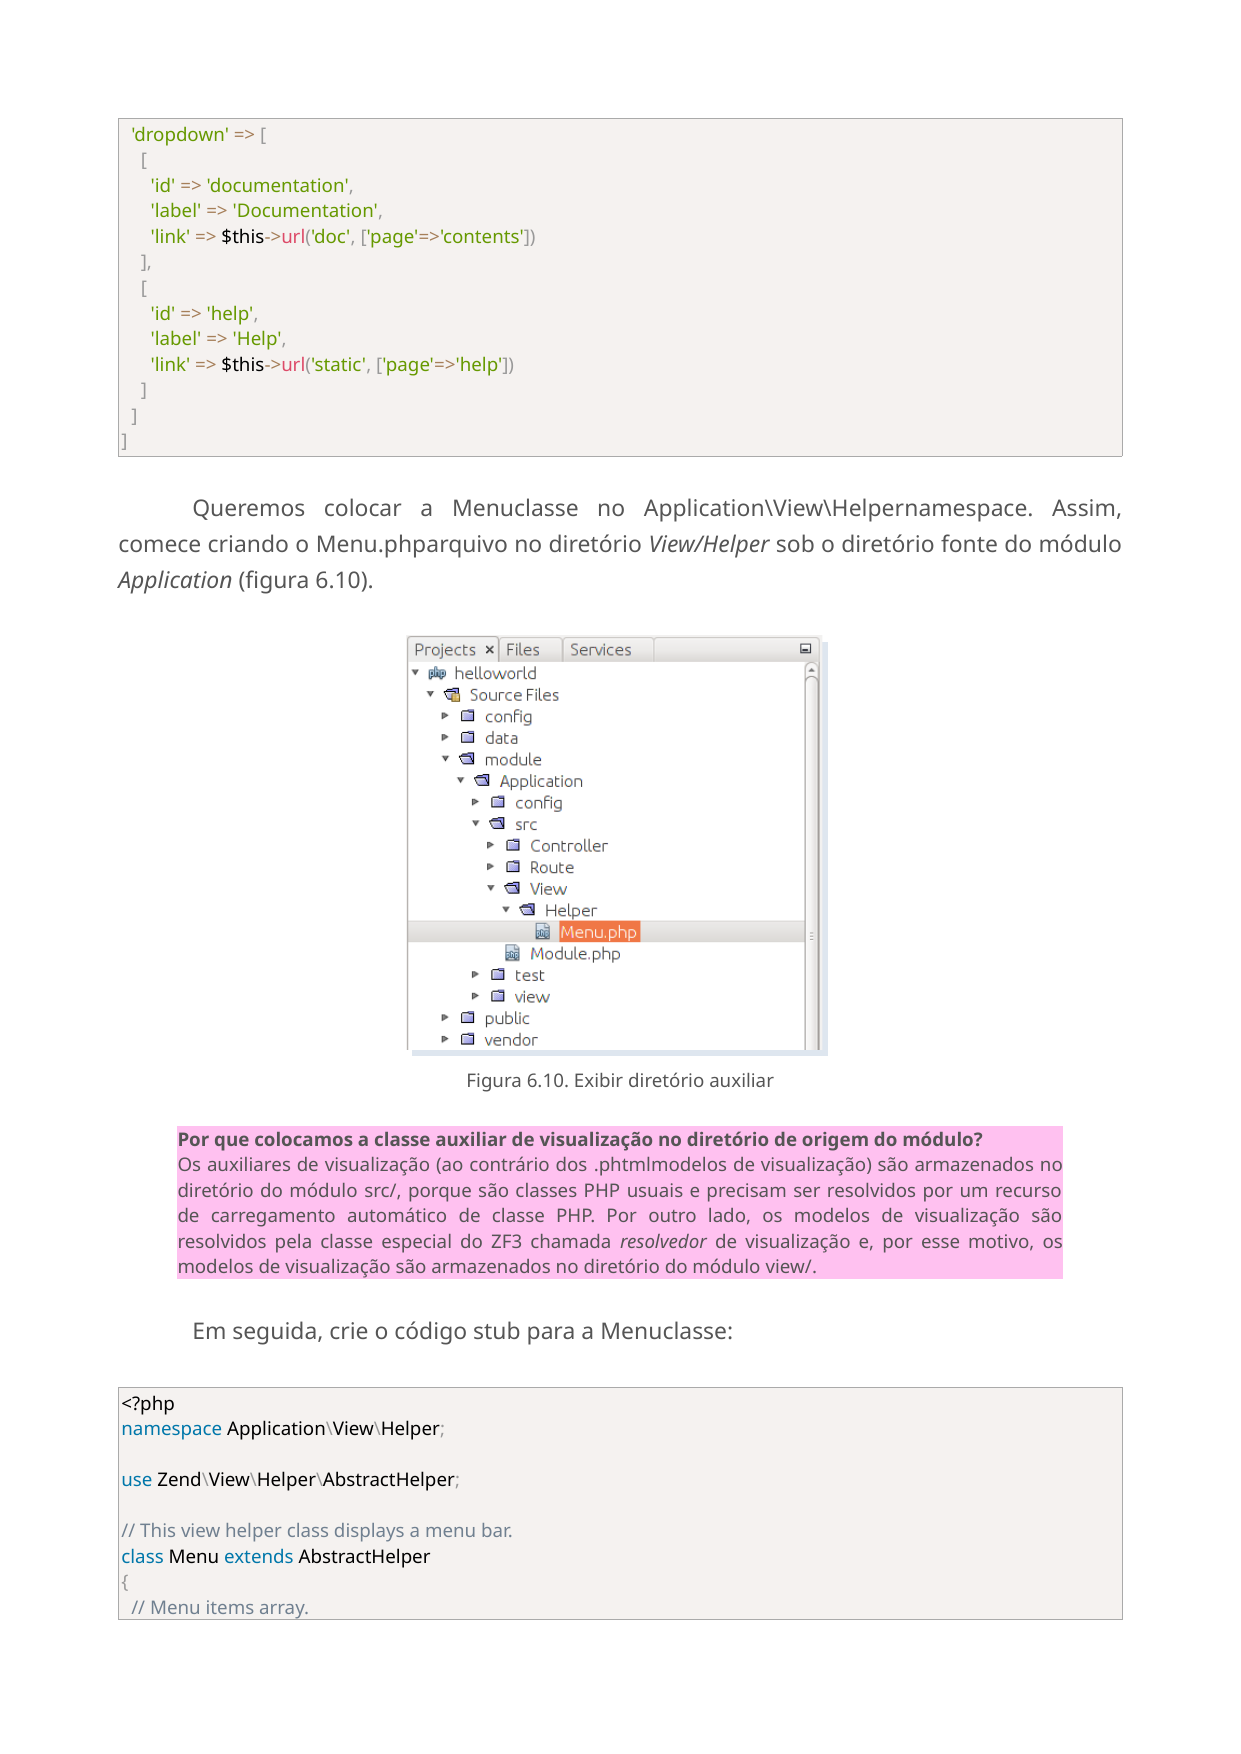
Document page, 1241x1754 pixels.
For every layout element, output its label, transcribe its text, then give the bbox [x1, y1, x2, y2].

text [ [119, 271, 1122, 297]
picture [406, 635, 823, 1050]
text class Menu extends AbstractHelper [119, 1540, 1122, 1565]
text Figura 6.10. Exibir diretório auxiliar [118, 1067, 1122, 1093]
text 'link' => $this->url('doc', ['page'=>'contents']) [119, 220, 1122, 246]
text { [119, 1565, 1122, 1591]
text 'dropdown' => [ [119, 119, 1122, 144]
text use Zend\View\Helper\AbstractHelper; [119, 1463, 1122, 1489]
text Os auxiliares de visualização (ao contrário dos .phtmlmodelos de visualização) são armazenados no diretório do módulo src/, porque são classes PHP usuais e precisam ser resolvidos por um recurso de carregamento automático de classe PHP. Por outro lado, os modelos de visualização são resolvidos pela classe especial do ZF3 chamada resolvedor de visualização e, por esse motivo, os modelos de visualização são armazenados no diretório do módulo view/. [177, 1151, 1063, 1279]
text <?php [119, 1388, 1122, 1412]
text 'label' => 'Documentation', [119, 195, 1122, 220]
text // This view helper class displays a menu bar. [119, 1514, 1122, 1540]
text Em seguida, crie o código stub para a Menuclasse: [118, 1315, 1122, 1346]
text Por que colocamos a classe auxiliar de visualização no diretório de origem do módulo? [177, 1126, 1063, 1151]
text ], [119, 246, 1122, 271]
text 'link' => $this->url('static', ['page'=>'help']) [119, 348, 1122, 373]
text ] [119, 399, 1122, 424]
text 'id' => 'help', [119, 297, 1122, 322]
text ] [119, 424, 1122, 456]
text 'id' => 'documentation', [119, 169, 1122, 195]
text [ [119, 144, 1122, 169]
text Queremos colocar a Menuclasse no Application\View\Helpernamespace. Assim, comece criando o Menu.phparquivo no diretório View/Helper sob o diretório fonte do módulo Application (figura 6.10). [118, 492, 1122, 595]
text namespace Application\View\Helper; [119, 1412, 1122, 1438]
text // Menu items array. [119, 1591, 1122, 1619]
text 'label' => 'Help', [119, 322, 1122, 348]
text ] [119, 373, 1122, 399]
